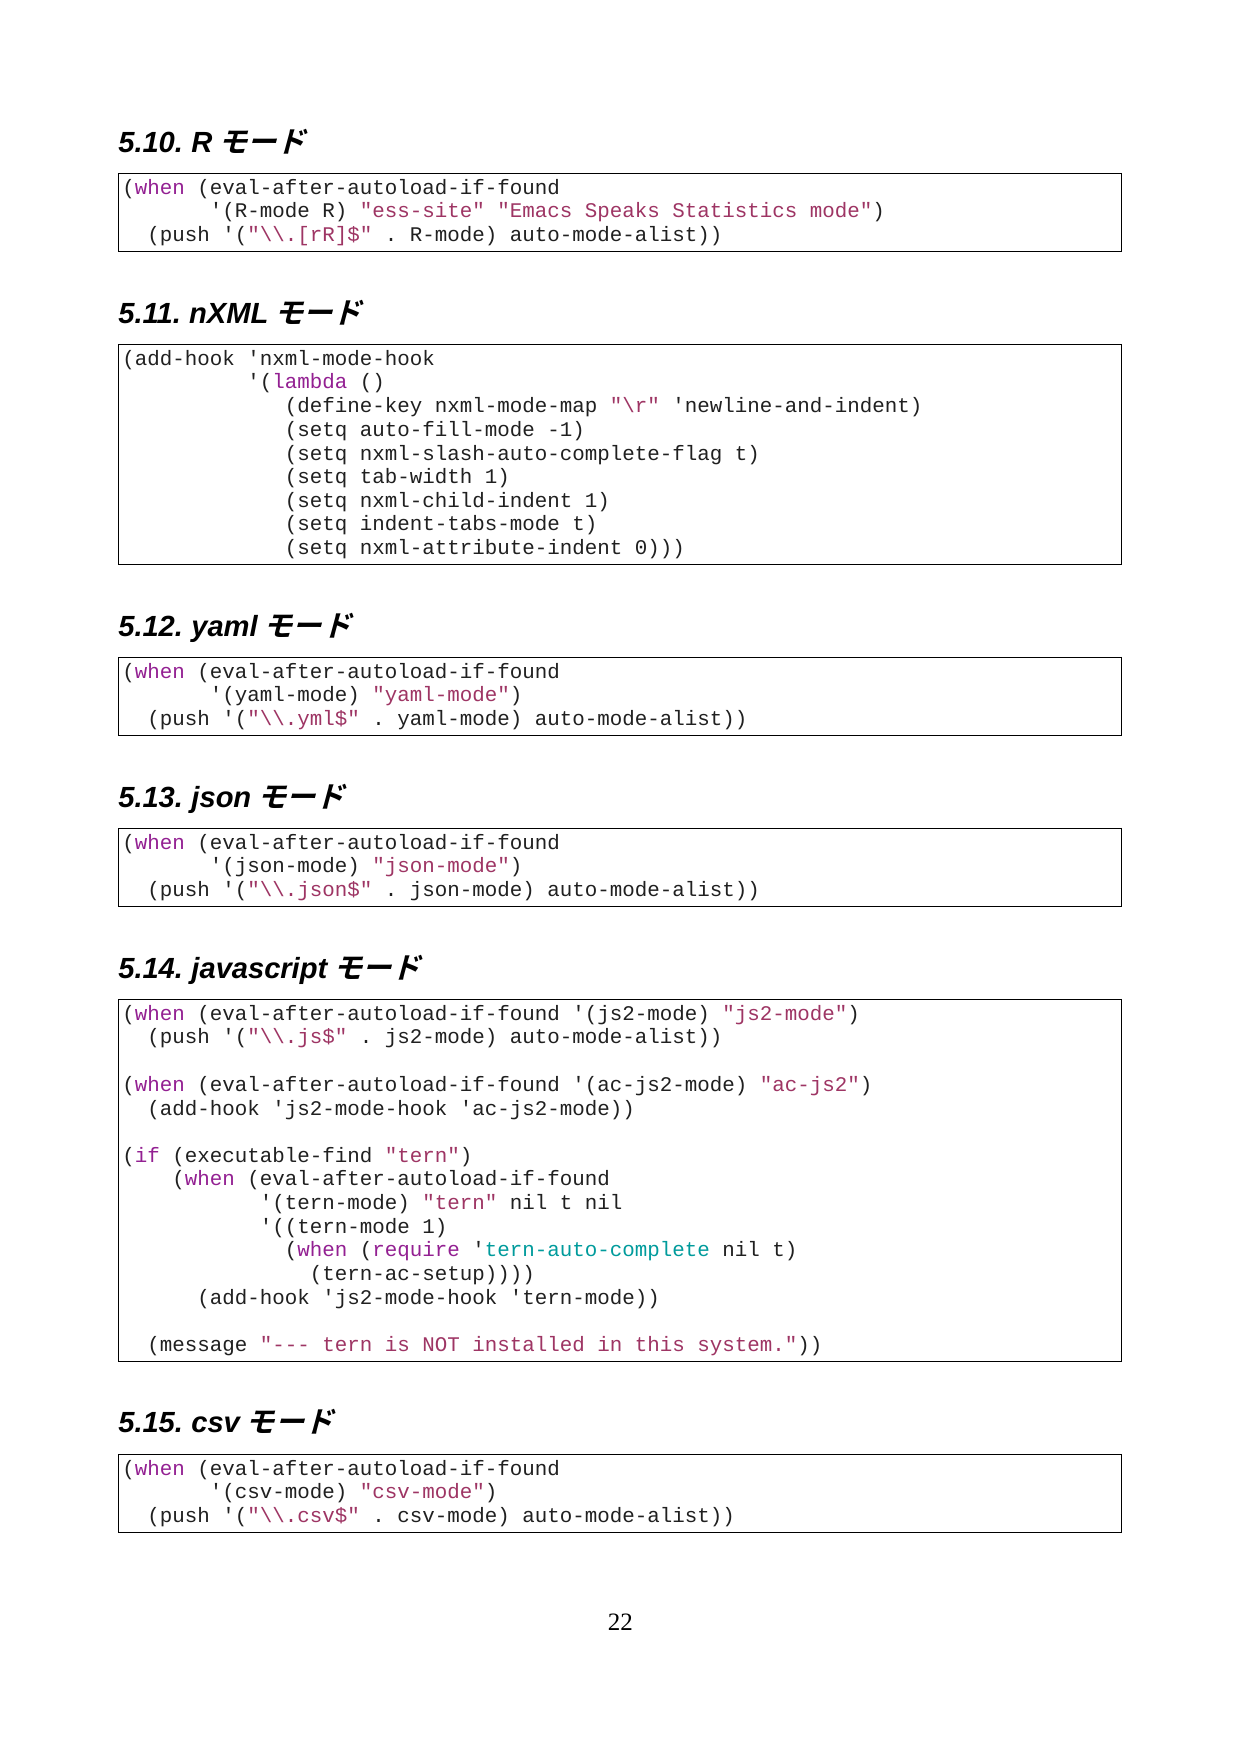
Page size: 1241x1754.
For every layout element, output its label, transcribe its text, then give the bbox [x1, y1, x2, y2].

text (setq indent-tabs-mode t) [119, 509, 1121, 533]
text (push '("\\.json$" . json-mode) auto-mode-alist)) [119, 875, 1121, 906]
text (setq nxml-attribute-indent 0))) [119, 533, 1121, 564]
text (setq auto-fill-mode -1) [119, 415, 1121, 438]
subtitle jsonモード [118, 773, 1122, 815]
text (when (eval-after-autoload-if-found '(js2-mode) "js2-mode") [119, 1000, 1121, 1023]
text (setq nxml-child-indent 1) [119, 486, 1121, 509]
subtitle nXMLモード [118, 289, 1122, 331]
text (when (eval-after-autoload-if-found [119, 1164, 1121, 1188]
text (push '("\\.js$" . js2-mode) auto-mode-alist)) [119, 1023, 1121, 1046]
text (tern-ac-setup)))) [119, 1259, 1121, 1283]
text (setq nxml-slash-auto-complete-flag t) [119, 438, 1121, 462]
text (push '("\\.yml$" . yaml-mode) auto-mode-alist)) [119, 704, 1121, 735]
text (when (eval-after-autoload-if-found [119, 829, 1121, 852]
text '((tern-mode 1) [119, 1212, 1121, 1235]
subtitle Rモード [118, 118, 1122, 160]
text '(R-mode R) "ess-site" "Emacs Speaks Statistics mode") [119, 197, 1121, 220]
text (when (eval-after-autoload-if-found [119, 658, 1121, 681]
text '(json-mode) "json-mode") [119, 852, 1121, 875]
text (add-hook 'nxml-mode-hook [119, 345, 1121, 368]
text '(csv-mode) "csv-mode") [119, 1477, 1121, 1501]
text '(yaml-mode) "yaml-mode") [119, 681, 1121, 704]
text (push '("\\.[rR]$" . R-mode) auto-mode-alist)) [119, 220, 1121, 251]
text (if (executable-find "tern") [119, 1141, 1121, 1164]
text (add-hook 'js2-mode-hook 'ac-js2-mode)) [119, 1093, 1121, 1117]
text (define-key nxml-mode-map "\r" 'newline-and-indent) [119, 391, 1121, 415]
subtitle csvモード [118, 1399, 1122, 1441]
text (add-hook 'js2-mode-hook 'tern-mode)) [119, 1283, 1121, 1306]
text (when (eval-after-autoload-if-found '(ac-js2-mode) "ac-js2") [119, 1070, 1121, 1093]
subtitle yamlモード [118, 602, 1122, 644]
text (when (require 'tern-auto-complete nil t) [119, 1235, 1121, 1259]
subtitle javascriptモード [118, 944, 1122, 986]
text (when (eval-after-autoload-if-found [119, 174, 1121, 197]
text (message "--- tern is NOT installed in this system.")) [119, 1330, 1121, 1361]
text (setq tab-width 1) [119, 462, 1121, 486]
text '(lambda () [119, 368, 1121, 391]
text '(tern-mode) "tern" nil t nil [119, 1188, 1121, 1212]
text (push '("\\.csv$" . csv-mode) auto-mode-alist)) [119, 1501, 1121, 1532]
text (when (eval-after-autoload-if-found [119, 1455, 1121, 1477]
